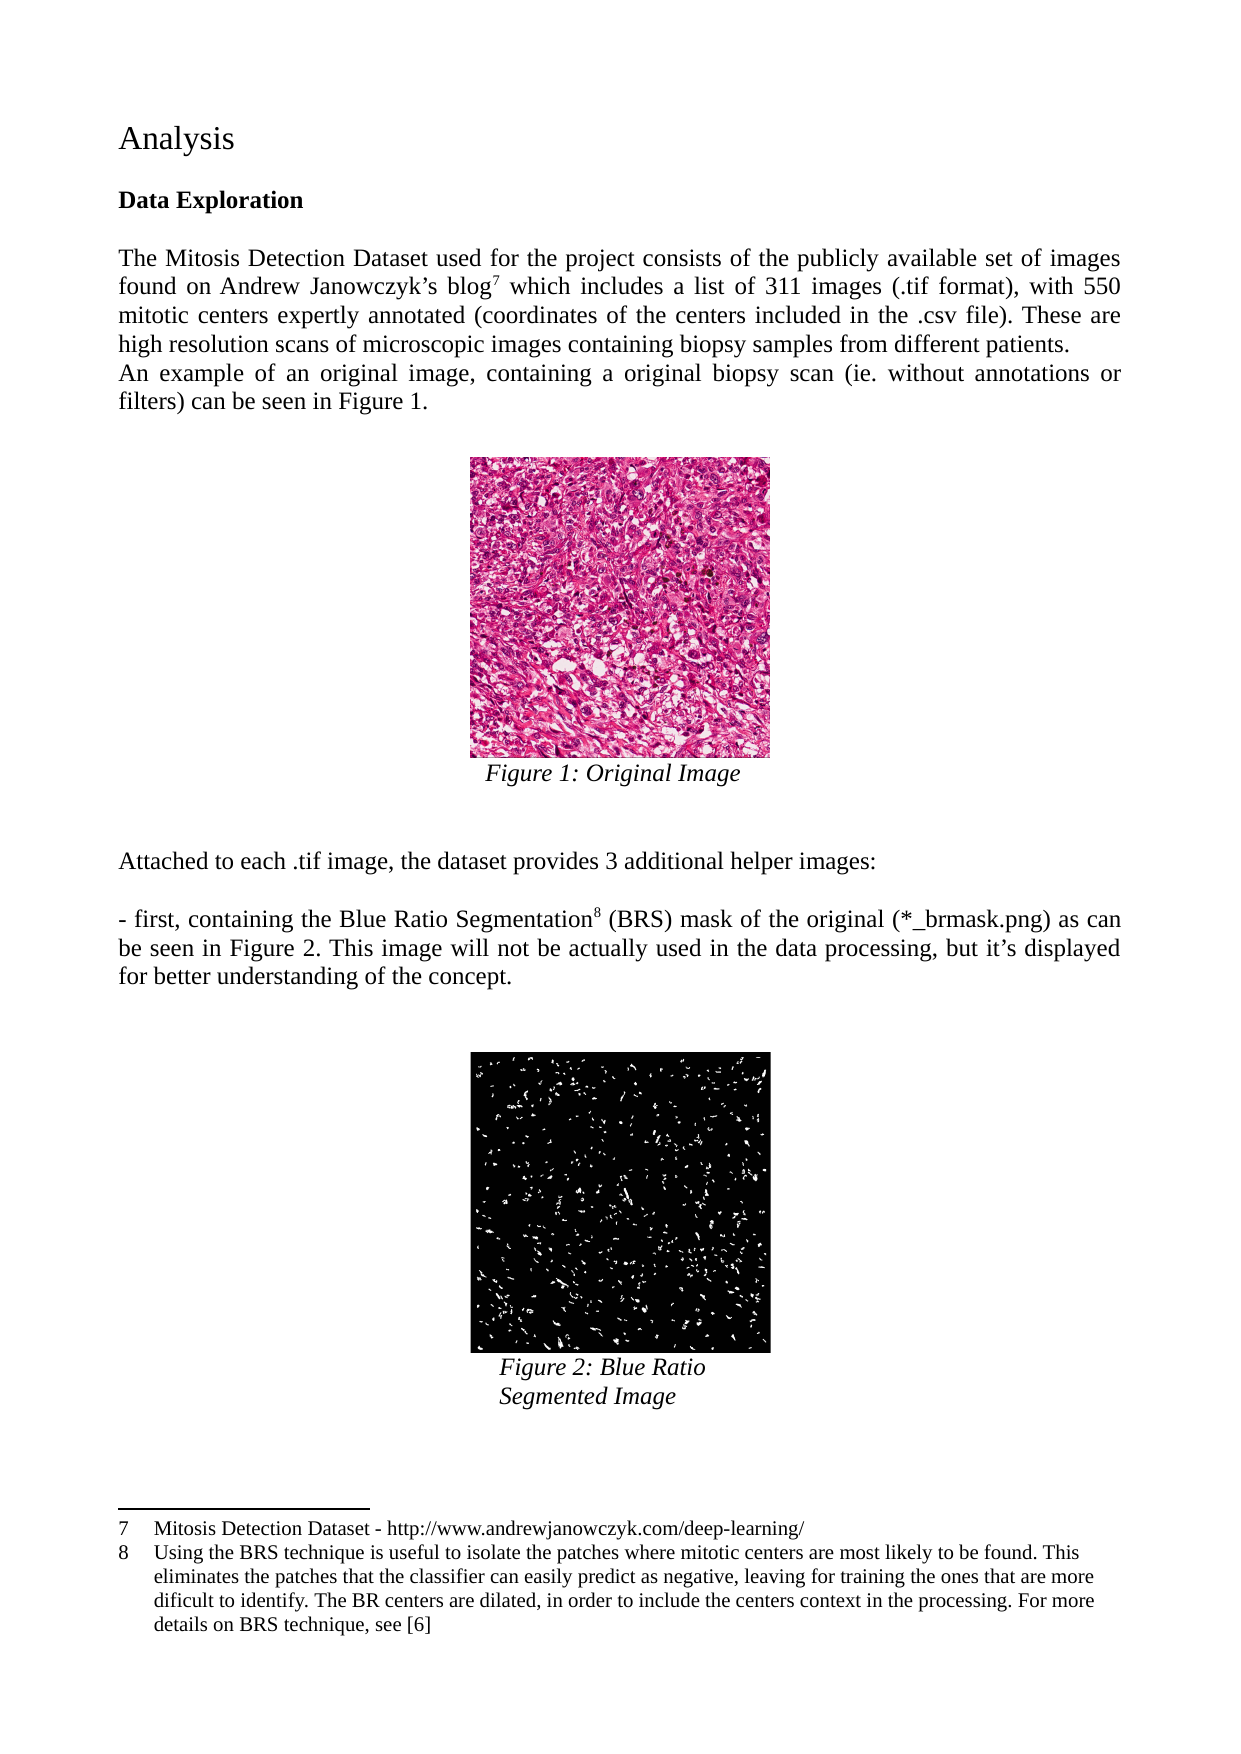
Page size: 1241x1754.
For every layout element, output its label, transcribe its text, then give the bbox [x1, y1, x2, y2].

text The Mitosis Detection Dataset used for the project consists of the publicly available set of images found on Andrew Janowczyk’s blog which includes a list of 311 images (.tif format), with 550 mitotic centers expertly annotated (coordinates of the centers included in the .csv file). These are high resolution scans of microscopic images containing biopsy samples from different patients. [118, 243, 1122, 358]
picture [470, 457, 770, 758]
text Data Exploration [118, 185, 1122, 214]
text An example of an original image, containing a original biopsy scan (ie. without annotations or filters) can be seen in Figure 1. [118, 358, 1122, 415]
text Using the BRS technique is useful to isolate the patches where mitotic centers are most likely to be found. This eliminates the patches that the classifier can easily predict as negative, leaving for training the ones that are more dificult to identify. The BR centers are dilated, in order to include the centers context in the processing. For more details on BRS technique, see [6] [118, 1539, 1122, 1636]
text Mitosis Detection Dataset - http://www.andrewjanowczyk.com/deep-learning/ [118, 1516, 1122, 1539]
picture [470, 1052, 771, 1353]
text Figure 2: Blue Ratio Segmented Image [499, 1353, 742, 1410]
text Analysis [118, 118, 1122, 156]
text - first, containing the Blue Ratio Segmentation (BRS) mask of the original (*_brmask.png) as can be seen in Figure 2. This image will not be actually used in the data processing, but it’s displayed for better understanding of the concept. [118, 904, 1122, 990]
text Figure 1: Original Image [485, 758, 755, 787]
text Attached to each .tif image, the dataset provides 3 additional helper images: [118, 846, 1122, 875]
